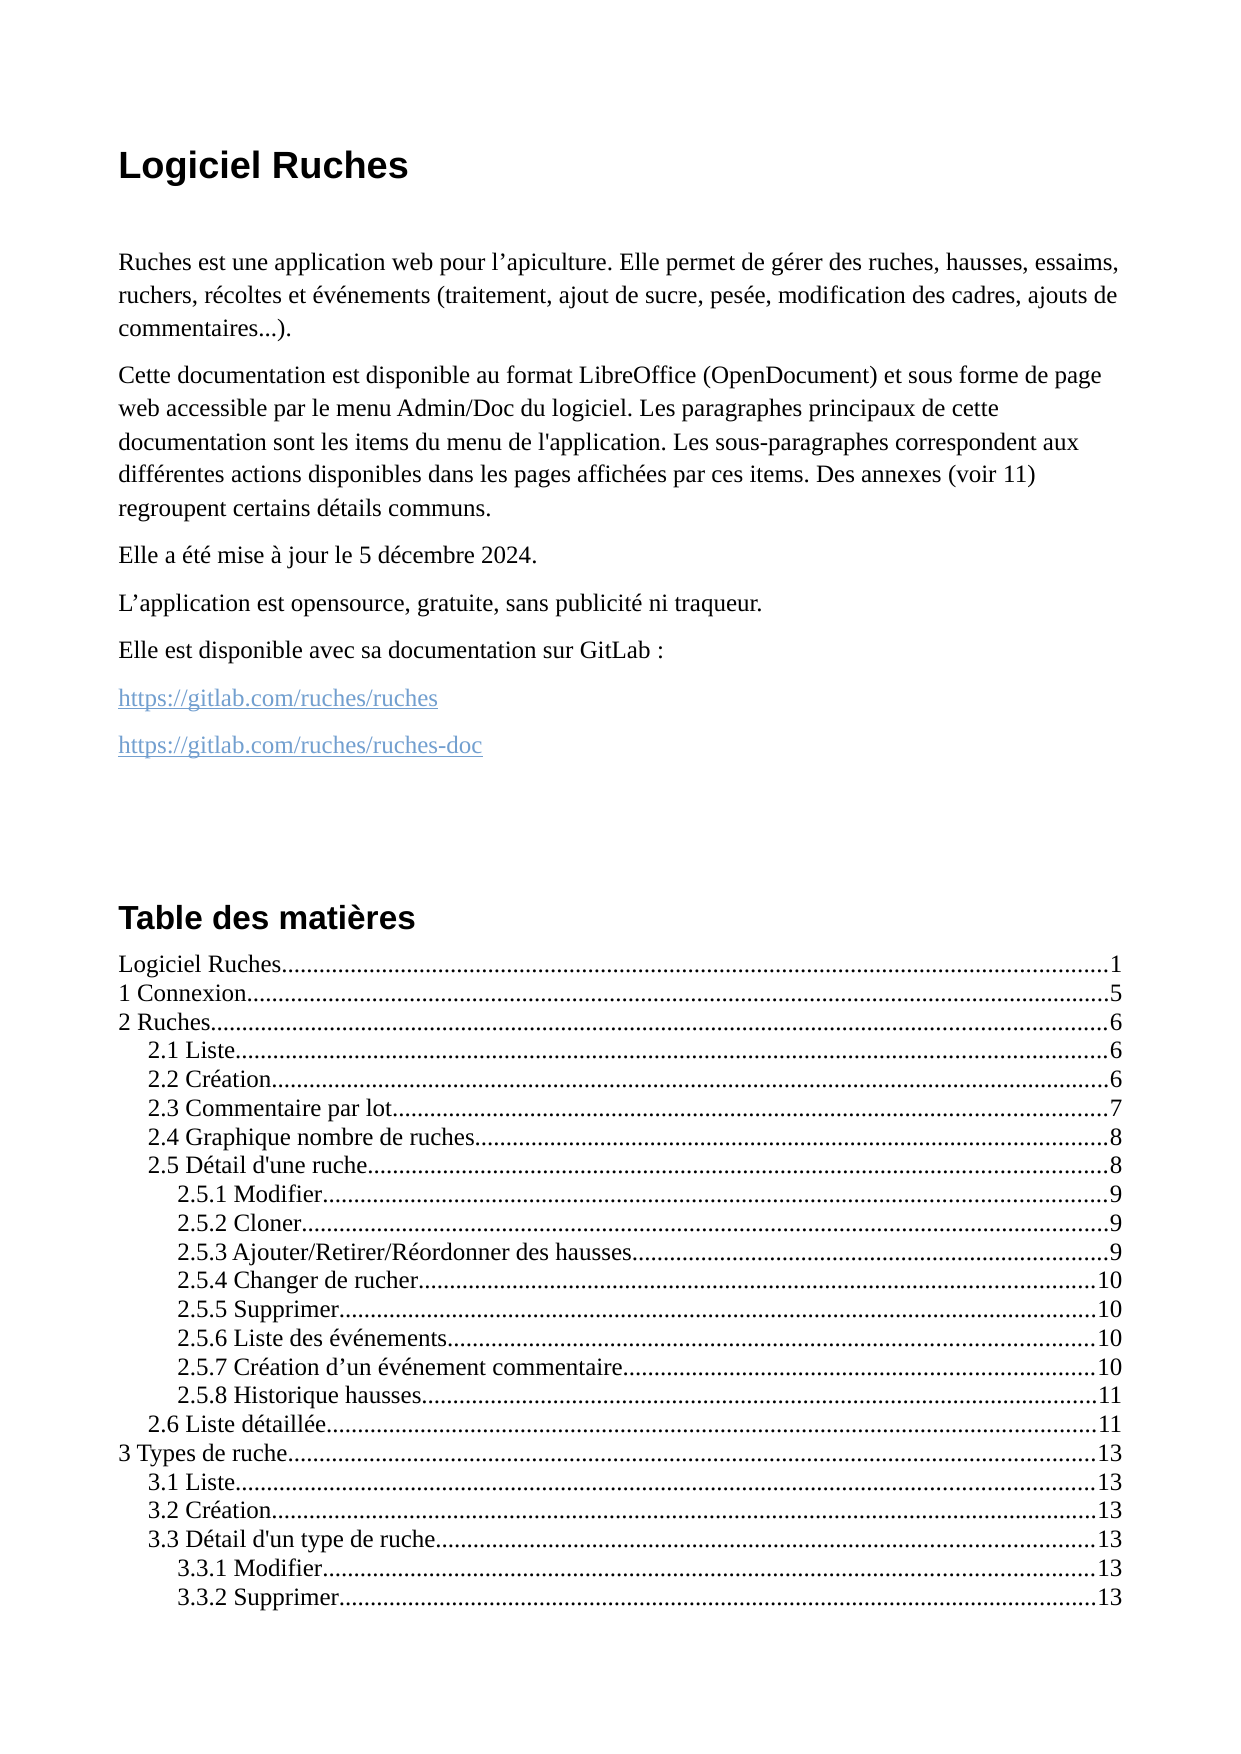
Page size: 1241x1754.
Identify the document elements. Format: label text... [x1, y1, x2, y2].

text 3.1 Liste 13 [148, 1467, 1122, 1496]
text 2.5.1 Modifier 9 [177, 1179, 1122, 1208]
subtitle Table des matières [118, 898, 1122, 937]
text 3.2 Création 13 [148, 1496, 1122, 1524]
text 2.5 Détail d'une ruche 8 [148, 1151, 1122, 1179]
text https://gitlab.com/ruches/ruches [118, 683, 1122, 712]
text 2.5.5 Supprimer 10 [177, 1294, 1122, 1323]
text 3 Types de ruche 13 [118, 1438, 1122, 1467]
text 3.3.1 Modifier 13 [177, 1553, 1122, 1582]
text 2.6 Liste détaillée 11 [148, 1409, 1122, 1438]
text Elle est disponible avec sa documentation sur GitLab : [118, 635, 1122, 664]
text Cette documentation est disponible au format LibreOffice (OpenDocument) et sous forme de page web accessible par le menu Admin/Doc du logiciel. Les paragraphes principaux de cette documentation sont les items du menu de l'application. Les sous-paragraphes correspondent aux différentes actions disponibles dans les pages affichées par ces items. Des annexes (voir 11) regroupent certains détails communs. [118, 361, 1122, 521]
text 2.5.8 Historique hausses 11 [177, 1381, 1122, 1409]
text 2.2 Création 6 [148, 1064, 1122, 1093]
subtitle Logiciel Ruches [118, 143, 1122, 187]
text 2.5.6 Liste des événements 10 [177, 1323, 1122, 1352]
text 2.5.7 Création d’un événement commentaire 10 [177, 1352, 1122, 1381]
text Elle a été mise à jour le 5 décembre 2024. [118, 540, 1122, 569]
text 2.3 Commentaire par lot 7 [148, 1093, 1122, 1122]
text 1 Connexion 5 [118, 978, 1122, 1007]
text 2.5.2 Cloner 9 [177, 1208, 1122, 1237]
text L’application est opensource, gratuite, sans publicité ni traqueur. [118, 588, 1122, 617]
text 2.4 Graphique nombre de ruches 8 [148, 1122, 1122, 1151]
text Ruches est une application web pour l’apiculture. Elle permet de gérer des ruches, hausses, essaims, ruchers, récoltes et événements (traitement, ajout de sucre, pesée, modification des cadres, ajouts de commentaires...). [118, 247, 1122, 342]
text 3.3.2 Supprimer 13 [177, 1582, 1122, 1611]
text 3.3 Détail d'un type de ruche 13 [148, 1524, 1122, 1553]
text 2 Ruches 6 [118, 1007, 1122, 1036]
text Logiciel Ruches 1 [118, 949, 1122, 978]
text 2.1 Liste 6 [148, 1036, 1122, 1064]
text https://gitlab.com/ruches/ruches-doc [118, 731, 1122, 759]
text 2.5.4 Changer de rucher 10 [177, 1266, 1122, 1294]
text 2.5.3 Ajouter/Retirer/Réordonner des hausses 9 [177, 1237, 1122, 1266]
